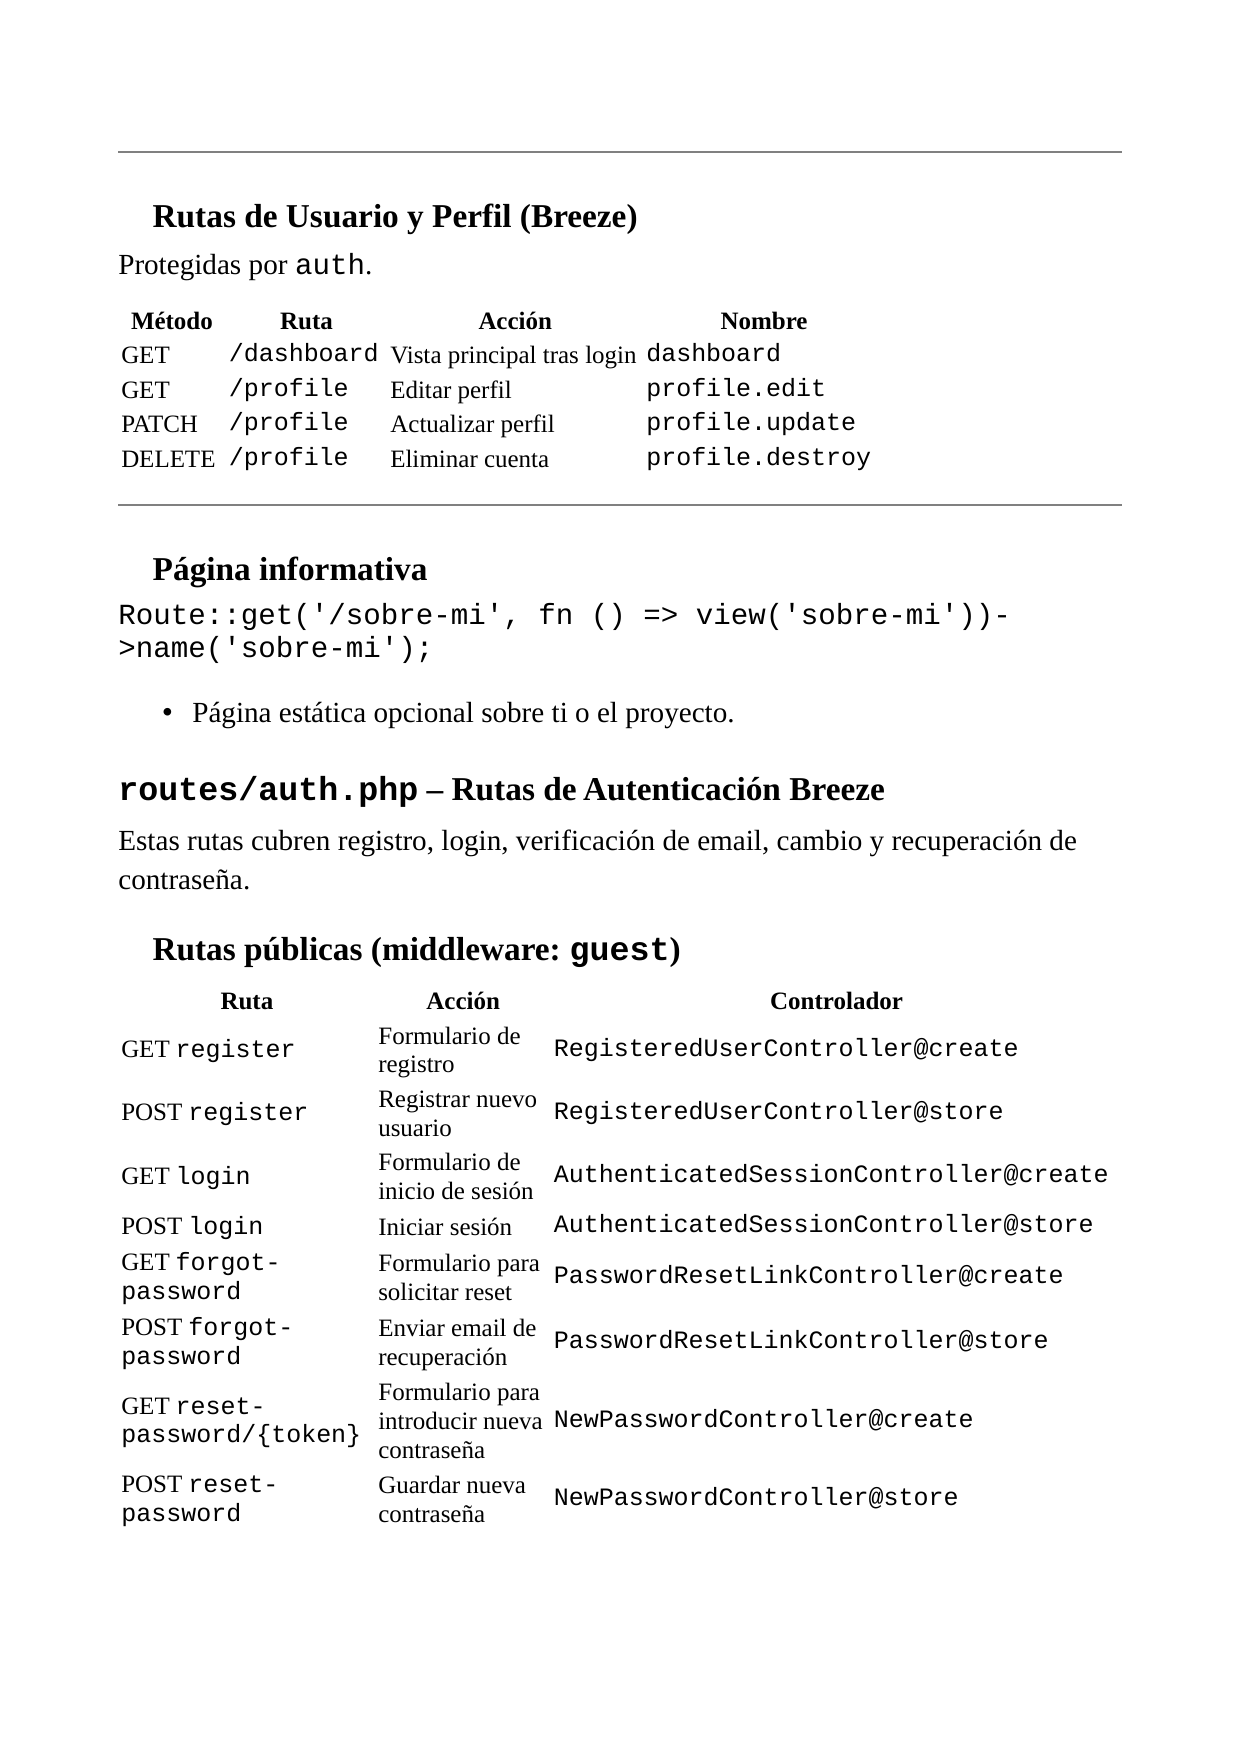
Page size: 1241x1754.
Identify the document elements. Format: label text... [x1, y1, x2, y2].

table_cell Formulario de inicio de sesión [375, 1145, 551, 1208]
table_header Ruta [118, 983, 375, 1018]
table_cell Formulario para solicitar reset [375, 1245, 551, 1309]
table_cell PasswordResetLinkController@create [551, 1245, 1122, 1309]
table_cell /dashboard [226, 338, 387, 372]
text Protegidas por auth. [118, 247, 1122, 283]
table_cell Guardar nueva contraseña [375, 1467, 551, 1532]
table_cell GET forgot-password [118, 1245, 375, 1309]
table_header Acción [375, 983, 551, 1018]
table_cell Vista principal tras login [387, 338, 643, 372]
table_cell Enviar email de recuperación [375, 1310, 551, 1374]
table_cell POST register [118, 1081, 375, 1144]
table_cell Iniciar sesión [375, 1208, 551, 1244]
table_cell POST reset-password [118, 1467, 375, 1532]
table_cell /profile [226, 407, 387, 441]
table_cell AuthenticatedSessionController@store [551, 1208, 1122, 1244]
table_cell /profile [226, 372, 387, 407]
table_cell POST login [118, 1208, 375, 1244]
table_cell GET reset-password/{token} [118, 1375, 375, 1467]
table_cell PATCH [118, 407, 226, 441]
table_header Acción [387, 303, 643, 337]
table_cell RegisteredUserController@create [551, 1018, 1122, 1081]
table_cell POST forgot-password [118, 1310, 375, 1374]
table_cell PasswordResetLinkController@store [551, 1310, 1122, 1374]
table_cell RegisteredUserController@store [551, 1081, 1122, 1144]
table_cell profile.update [643, 407, 884, 441]
table_cell GET login [118, 1145, 375, 1208]
table_header Nombre [643, 303, 884, 337]
subtitle 📄 Página informativa [118, 549, 1122, 587]
table_cell profile.destroy [643, 441, 884, 476]
list Página estática opcional sobre ti o el proyecto. [162, 695, 1122, 729]
subtitle routes/auth.php – Rutas de Autenticación Breeze [118, 769, 1122, 811]
table_cell NewPasswordController@create [551, 1375, 1122, 1467]
text Estas rutas cubren registro, login, verificación de email, cambio y recuperación de contraseña. [118, 823, 1122, 895]
table_header Método [118, 303, 226, 337]
table_cell GET [118, 338, 226, 372]
subtitle 👤 Rutas de Usuario y Perfil (Breeze) [118, 196, 1122, 234]
table_cell AuthenticatedSessionController@create [551, 1145, 1122, 1208]
table_cell DELETE [118, 441, 226, 476]
table_cell Formulario de registro [375, 1018, 551, 1081]
table_cell Actualizar perfil [387, 407, 643, 441]
table_header Controlador [551, 983, 1122, 1018]
table_cell Registrar nuevo usuario [375, 1081, 551, 1144]
table_cell Editar perfil [387, 372, 643, 407]
table_cell GET register [118, 1018, 375, 1081]
table_cell Formulario para introducir nueva contraseña [375, 1375, 551, 1467]
table_cell GET [118, 372, 226, 407]
subtitle 🌐 Rutas públicas (middleware: guest) [118, 929, 1122, 971]
table_cell profile.edit [643, 372, 884, 407]
text Route::get('/sobre-mi', fn () => view('sobre-mi'))->name('sobre-mi'); [118, 600, 1122, 666]
table_cell NewPasswordController@store [551, 1467, 1122, 1532]
table_cell dashboard [643, 338, 884, 372]
table_cell /profile [226, 441, 387, 476]
table_header Ruta [226, 303, 387, 337]
table_cell Eliminar cuenta [387, 441, 643, 476]
